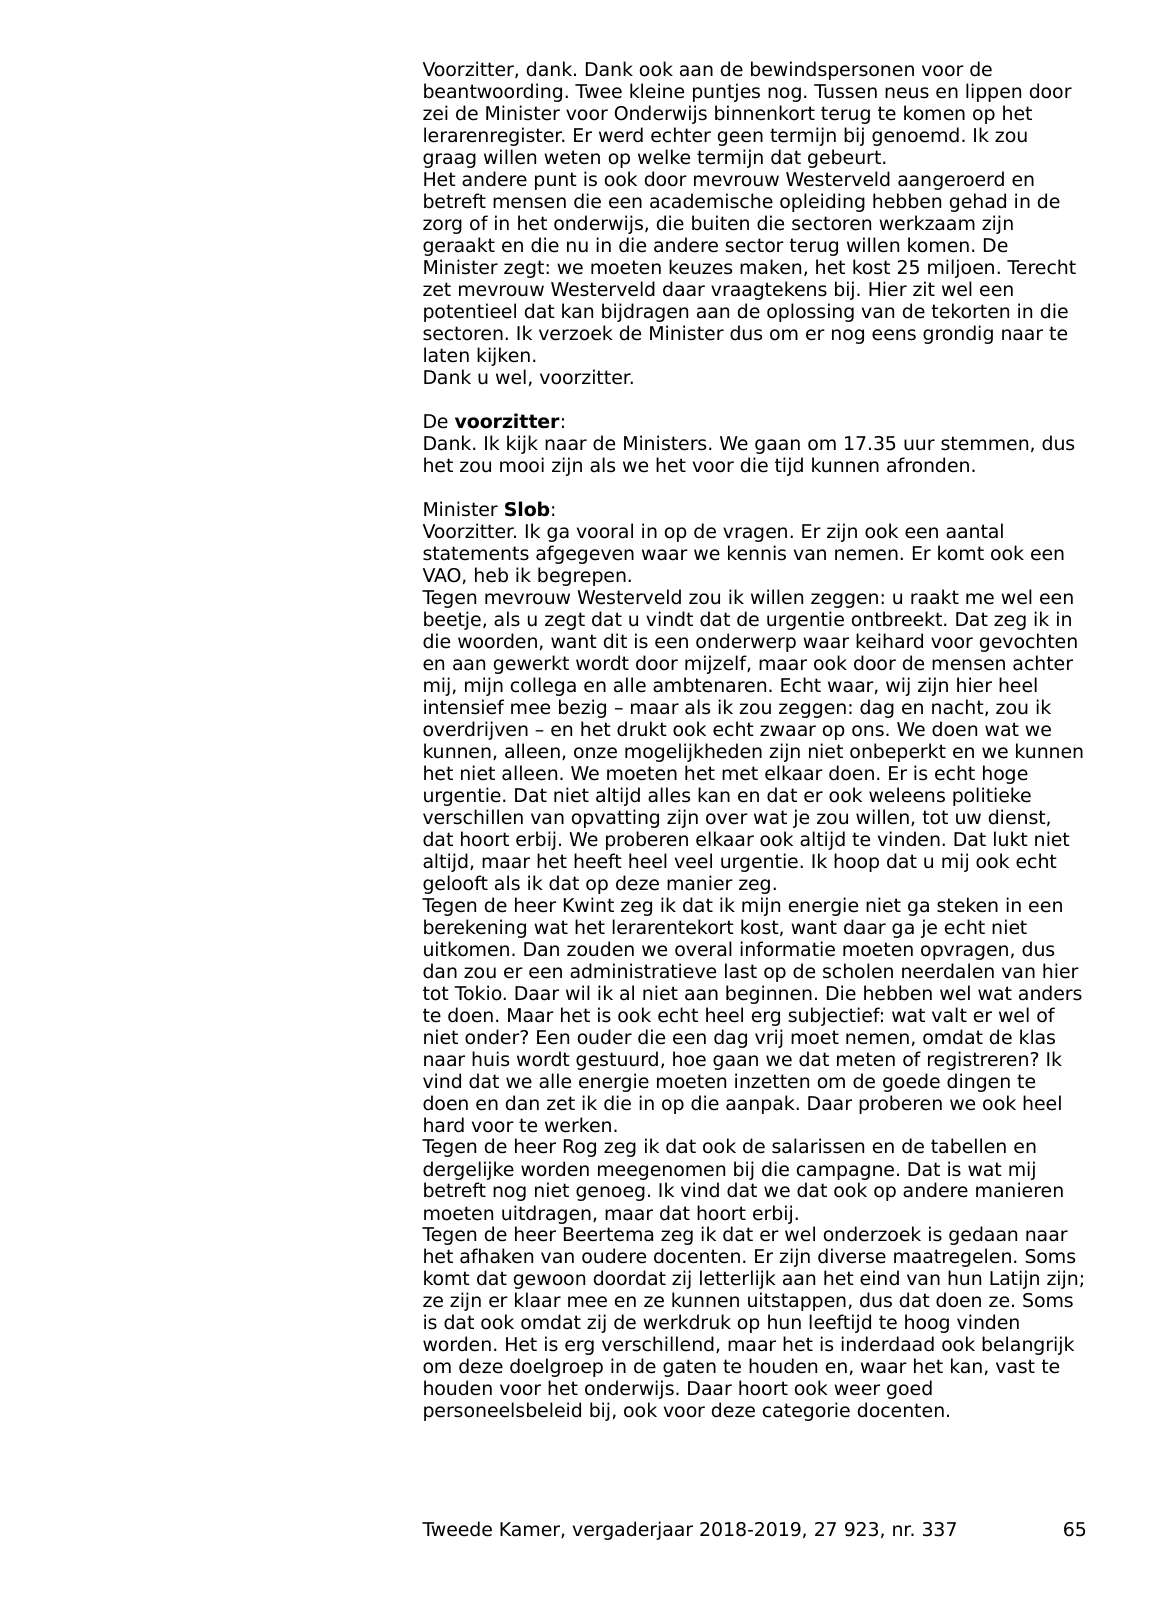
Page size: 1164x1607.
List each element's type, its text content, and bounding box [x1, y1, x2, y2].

text Tegen de heer Beertema zeg ik dat er wel onderzoek is gedaan naar het afhaken van oudere docenten. Er zijn diverse maatregelen. Soms komt dat gewoon doordat zij letterlijk aan het eind van hun Latijn zijn; ze zijn er klaar mee en ze kunnen uitstappen, dus dat doen ze. Soms is dat ook omdat zij de werkdruk op hun leeftijd te hoog vinden worden. Het is erg verschillend, maar het is inderdaad ook belangrijk om deze doelgroep in de gaten te houden en, waar het kan, vast te houden voor het onderwijs. Daar hoort ook weer goed personeelsbeleid bij, ook voor deze categorie docenten. [422, 1224, 1087, 1422]
text Minister Slob: [422, 499, 1087, 521]
text Voorzitter, dank. Dank ook aan de bewindspersonen voor de beantwoording. Twee kleine puntjes nog. Tussen neus en lippen door zei de Minister voor Onderwijs binnenkort terug te komen op het lerarenregister. Er werd echter geen termijn bij genoemd. Ik zou graag willen weten op welke termijn dat gebeurt. [422, 59, 1087, 169]
text Dank u wel, voorzitter. [422, 367, 1087, 389]
text Het andere punt is ook door mevrouw Westerveld aangeroerd en betreft mensen die een academische opleiding hebben gehad in de zorg of in het onderwijs, die buiten die sectoren werkzaam zijn geraakt en die nu in die andere sector terug willen komen. De Minister zegt: we moeten keuzes maken, het kost 25 miljoen. Terecht zet mevrouw Westerveld daar vraagtekens bij. Hier zit wel een potentieel dat kan bijdragen aan de oplossing van de tekorten in die sectoren. Ik verzoek de Minister dus om er nog eens grondig naar te laten kijken. [422, 169, 1087, 367]
text Tegen de heer Kwint zeg ik dat ik mijn energie niet ga steken in een berekening wat het lerarentekort kost, want daar ga je echt niet uitkomen. Dan zouden we overal informatie moeten opvragen, dus dan zou er een administratieve last op de scholen neerdalen van hier tot Tokio. Daar wil ik al niet aan beginnen. Die hebben wel wat anders te doen. Maar het is ook echt heel erg subjectief: wat valt er wel of niet onder? Een ouder die een dag vrij moet nemen, omdat de klas naar huis wordt gestuurd, hoe gaan we dat meten of registreren? Ik vind dat we alle energie moeten inzetten om de goede dingen te doen en dan zet ik die in op die aanpak. Daar proberen we ook heel hard voor te werken. [422, 895, 1087, 1136]
text Voorzitter. Ik ga vooral in op de vragen. Er zijn ook een aantal statements afgegeven waar we kennis van nemen. Er komt ook een VAO, heb ik begrepen. [422, 521, 1087, 587]
text De voorzitter: [422, 411, 1087, 433]
text Tegen mevrouw Westerveld zou ik willen zeggen: u raakt me wel een beetje, als u zegt dat u vindt dat de urgentie ontbreekt. Dat zeg ik in die woorden, want dit is een onderwerp waar keihard voor gevochten en aan gewerkt wordt door mijzelf, maar ook door de mensen achter mij, mijn collega en alle ambtenaren. Echt waar, wij zijn hier heel intensief mee bezig – maar als ik zou zeggen: dag en nacht, zou ik overdrijven – en het drukt ook echt zwaar op ons. We doen wat we kunnen, alleen, onze mogelijkheden zijn niet onbeperkt en we kunnen het niet alleen. We moeten het met elkaar doen. Er is echt hoge urgentie. Dat niet altijd alles kan en dat er ook weleens politieke verschillen van opvatting zijn over wat je zou willen, tot uw dienst, dat hoort erbij. We proberen elkaar ook altijd te vinden. Dat lukt niet altijd, maar het heeft heel veel urgentie. Ik hoop dat u mij ook echt gelooft als ik dat op deze manier zeg. [422, 587, 1087, 895]
text Dank. Ik kijk naar de Ministers. We gaan om 17.35 uur stemmen, dus het zou mooi zijn als we het voor die tijd kunnen afronden. [422, 433, 1087, 477]
text Tegen de heer Rog zeg ik dat ook de salarissen en de tabellen en dergelijke worden meegenomen bij die campagne. Dat is wat mij betreft nog niet genoeg. Ik vind dat we dat ook op andere manieren moeten uitdragen, maar dat hoort erbij. [422, 1136, 1087, 1224]
